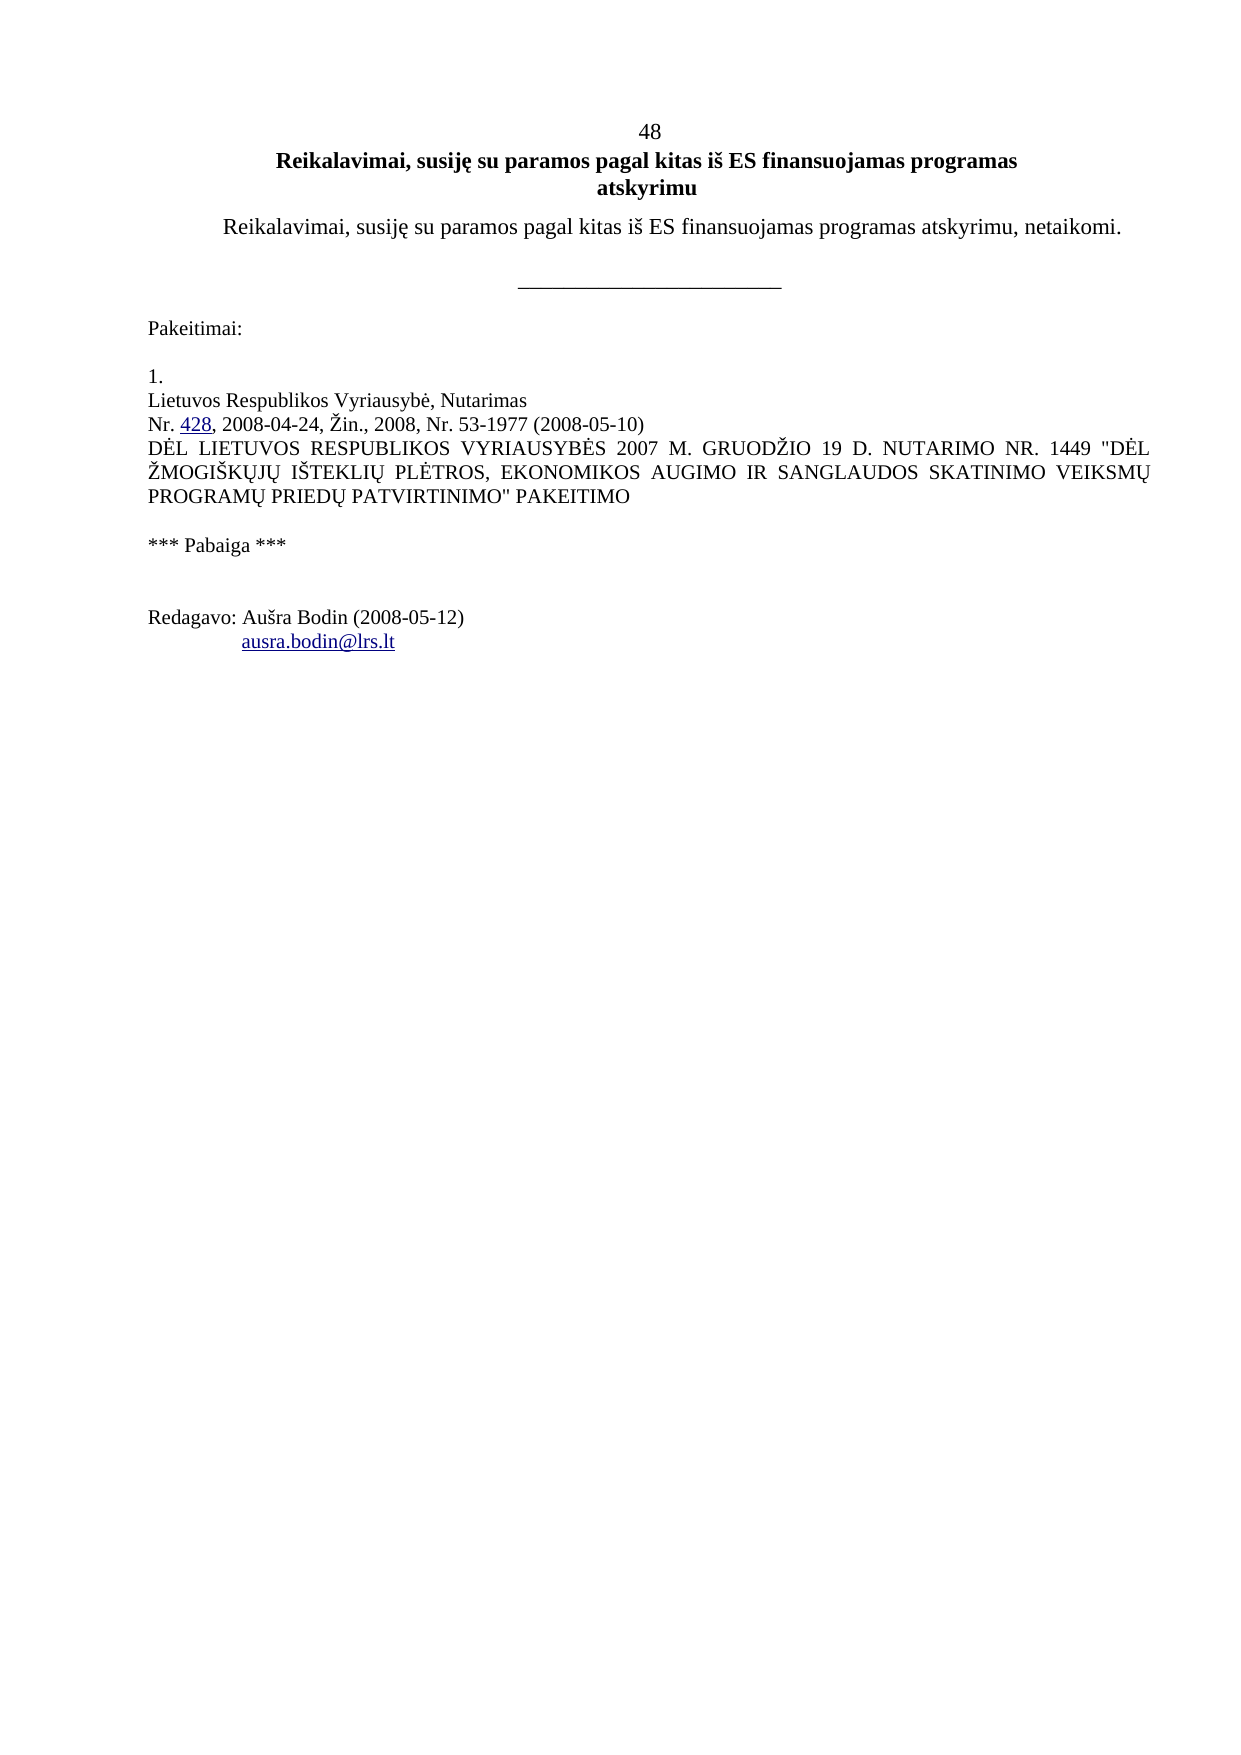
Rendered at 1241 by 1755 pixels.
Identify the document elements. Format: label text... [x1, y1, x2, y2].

text Nr. 428, 2008-04-24, Žin., 2008, Nr. 53-1977 (2008-05-10) [148, 412, 1152, 436]
text ausra.bodin@lrs.lt [148, 629, 1152, 653]
text DĖL LIETUVOS RESPUBLIKOS VYRIAUSYBĖS 2007 M. GRUODŽIO 19 D. NUTARIMO NR. 1449 "DĖL ŽMOGIŠKŲJŲ IŠTEKLIŲ PLĖTROS, EKONOMIKOS AUGIMO IR SANGLAUDOS SKATINIMO VEIKSMŲ PROGRAMŲ PRIEDŲ PATVIRTINIMO" PAKEITIMO [148, 436, 1152, 508]
text Lietuvos Respublikos Vyriausybė, Nutarimas [148, 388, 1152, 412]
text Redagavo: Aušra Bodin (2008-05-12) [148, 605, 1152, 629]
text 1. [148, 364, 1152, 388]
text Pakeitimai: [148, 316, 1152, 340]
text *** Pabaiga *** [148, 532, 1152, 557]
text Reikalavimai, susiję su paramos pagal kitas iš ES finansuojamas programas atskyrimu [148, 148, 1152, 200]
text _______________________ [148, 266, 1152, 292]
text Reikalavimai, susiję su paramos pagal kitas iš ES finansuojamas programas atskyrimu, netaikomi. [148, 213, 1152, 239]
